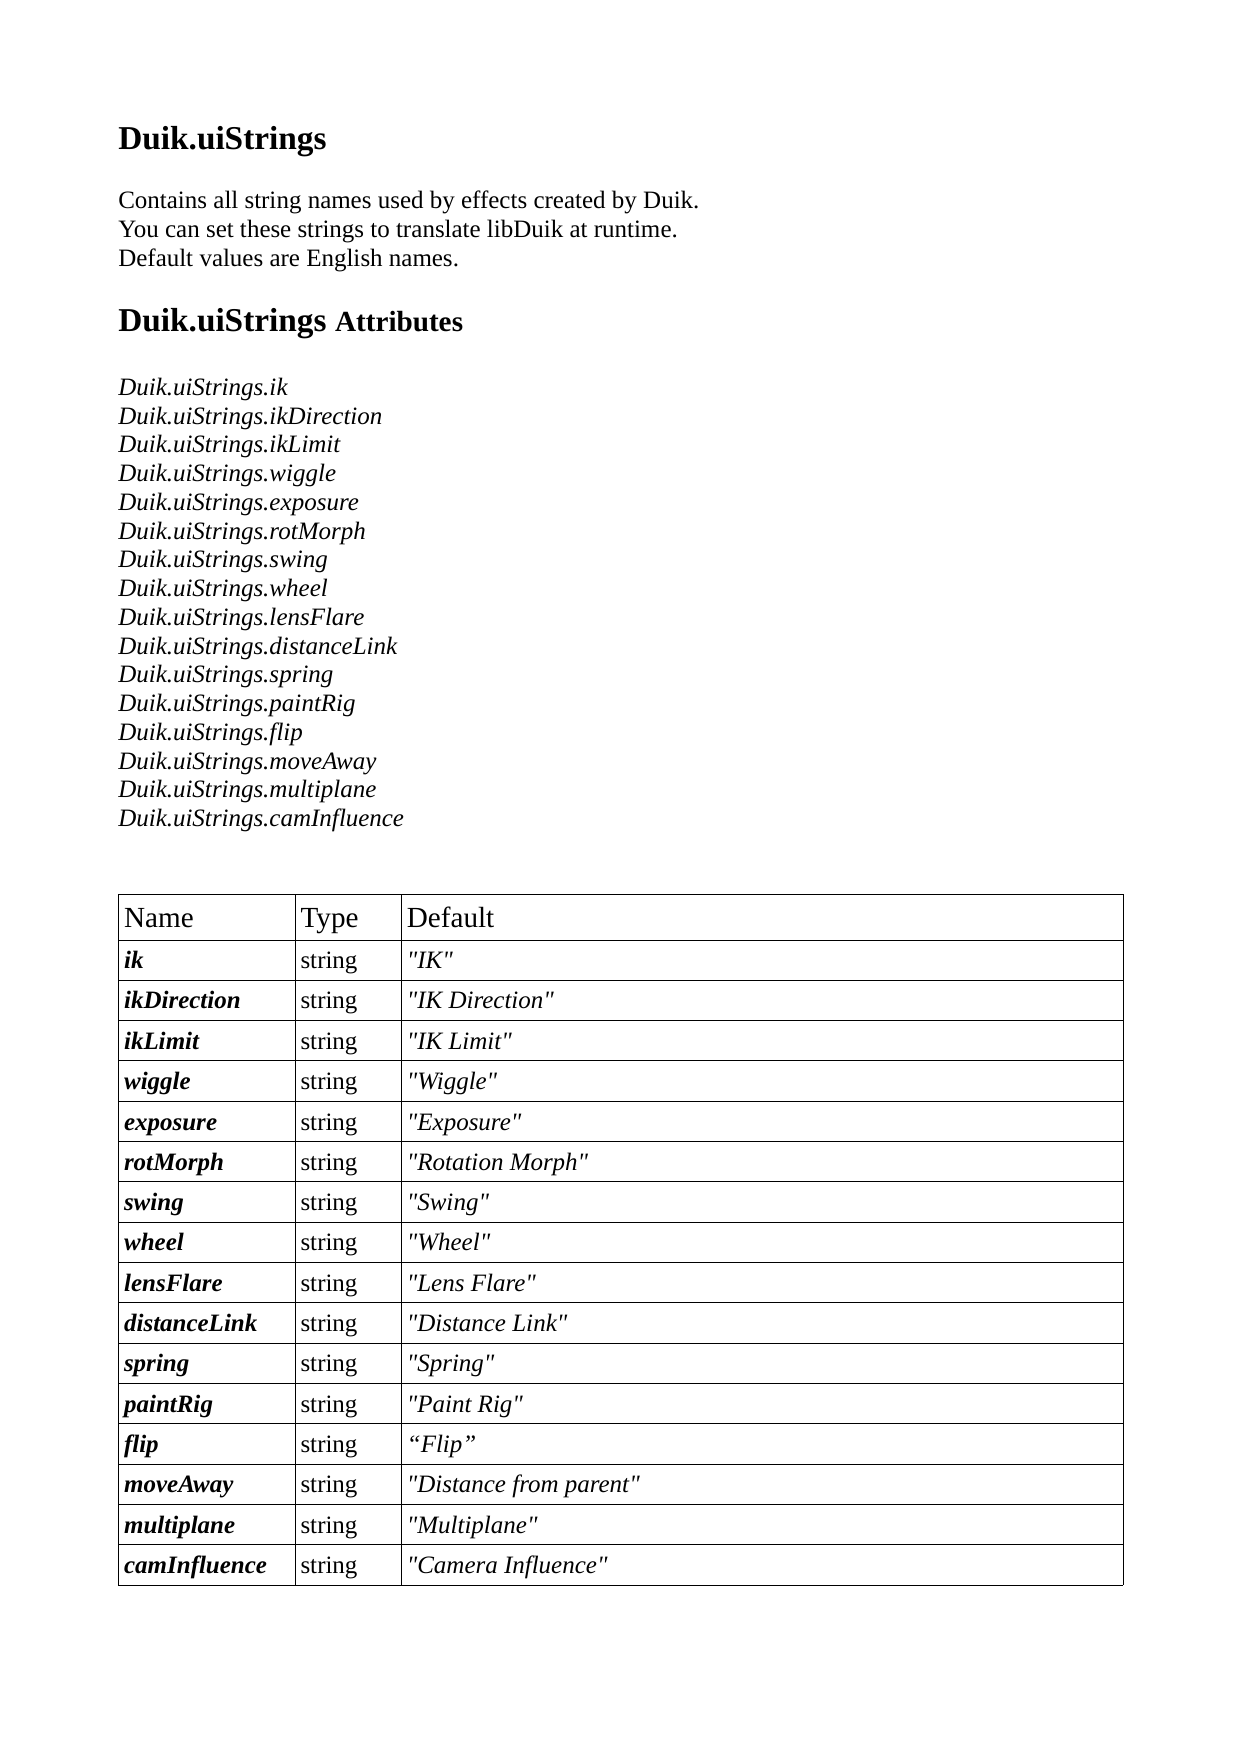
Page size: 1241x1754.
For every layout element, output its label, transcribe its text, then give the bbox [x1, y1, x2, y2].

text Duik.uiStrings.moveAway Duik.uiStrings.multiplane Duik.uiStrings.camInfluence [118, 746, 1122, 832]
table_cell string [296, 1344, 401, 1383]
table_cell "Distance Link" [402, 1303, 1123, 1343]
table_cell wheel [119, 1223, 295, 1262]
text Duik.uiStrings.ik [118, 372, 1122, 401]
text Duik.uiStrings Attributes [118, 300, 1122, 338]
table_cell "Lens Flare" [402, 1263, 1123, 1302]
table_cell lensFlare [119, 1263, 295, 1302]
text Duik.uiStrings.wheel [118, 573, 1122, 602]
table_cell spring [119, 1344, 295, 1383]
table_cell string [296, 1263, 401, 1302]
table_cell "IK" [402, 941, 1123, 980]
table_cell "Spring" [402, 1344, 1123, 1383]
table_cell rotMorph [119, 1142, 295, 1181]
table_cell “Flip” [402, 1424, 1123, 1463]
table_cell string [296, 1465, 401, 1504]
table_cell string [296, 1505, 401, 1544]
table_cell string [296, 1182, 401, 1222]
text Duik.uiStrings.spring [118, 659, 1122, 688]
text Contains all string names used by effects created by Duik. [118, 185, 1122, 214]
table_cell string [296, 1142, 401, 1181]
table_cell "Wheel" [402, 1223, 1123, 1262]
table_cell "Multiplane" [402, 1505, 1123, 1544]
text Duik.uiStrings.flip [118, 717, 1122, 746]
text Duik.uiStrings.swing [118, 544, 1122, 573]
table_cell "Exposure" [402, 1102, 1123, 1141]
text Duik.uiStrings [118, 118, 1122, 156]
text Duik.uiStrings.exposure [118, 487, 1122, 516]
text Duik.uiStrings.ikDirection [118, 401, 1122, 429]
table_cell paintRig [119, 1384, 295, 1423]
table_cell string [296, 1424, 401, 1463]
table_cell string [296, 1545, 401, 1584]
table_header Name [119, 895, 295, 939]
table_cell "IK Limit" [402, 1021, 1123, 1060]
table_cell string [296, 1021, 401, 1060]
table_cell flip [119, 1424, 295, 1463]
text Duik.uiStrings.rotMorph [118, 516, 1122, 544]
table_cell string [296, 1303, 401, 1343]
table_header Default [402, 895, 1123, 939]
table_cell "Rotation Morph" [402, 1142, 1123, 1181]
text Duik.uiStrings.ikLimit [118, 429, 1122, 458]
table_cell exposure [119, 1102, 295, 1141]
table_cell "Wiggle" [402, 1061, 1123, 1101]
table_cell string [296, 1223, 401, 1262]
text Default values are English names. [118, 243, 1122, 271]
table_cell swing [119, 1182, 295, 1222]
table_cell string [296, 981, 401, 1020]
text Duik.uiStrings.lensFlare [118, 602, 1122, 631]
text Duik.uiStrings.paintRig [118, 688, 1122, 717]
table_cell camInfluence [119, 1545, 295, 1584]
table_cell moveAway [119, 1465, 295, 1504]
table_cell "Camera Influence" [402, 1545, 1123, 1584]
text You can set these strings to translate libDuik at runtime. [118, 214, 1122, 243]
text Duik.uiStrings.distanceLink [118, 631, 1122, 659]
table_cell "IK Direction" [402, 981, 1123, 1020]
table_cell string [296, 1061, 401, 1101]
table_cell string [296, 941, 401, 980]
table_cell ik [119, 941, 295, 980]
table_cell "Swing" [402, 1182, 1123, 1222]
table_cell ikLimit [119, 1021, 295, 1060]
table_cell ikDirection [119, 981, 295, 1020]
text Duik.uiStrings.wiggle [118, 458, 1122, 487]
table_cell wiggle [119, 1061, 295, 1101]
table_cell "Distance from parent" [402, 1465, 1123, 1504]
table_cell string [296, 1102, 401, 1141]
table_cell multiplane [119, 1505, 295, 1544]
table_header Type [296, 895, 401, 939]
table_cell string [296, 1384, 401, 1423]
table_cell "Paint Rig" [402, 1384, 1123, 1423]
table_cell distanceLink [119, 1303, 295, 1343]
